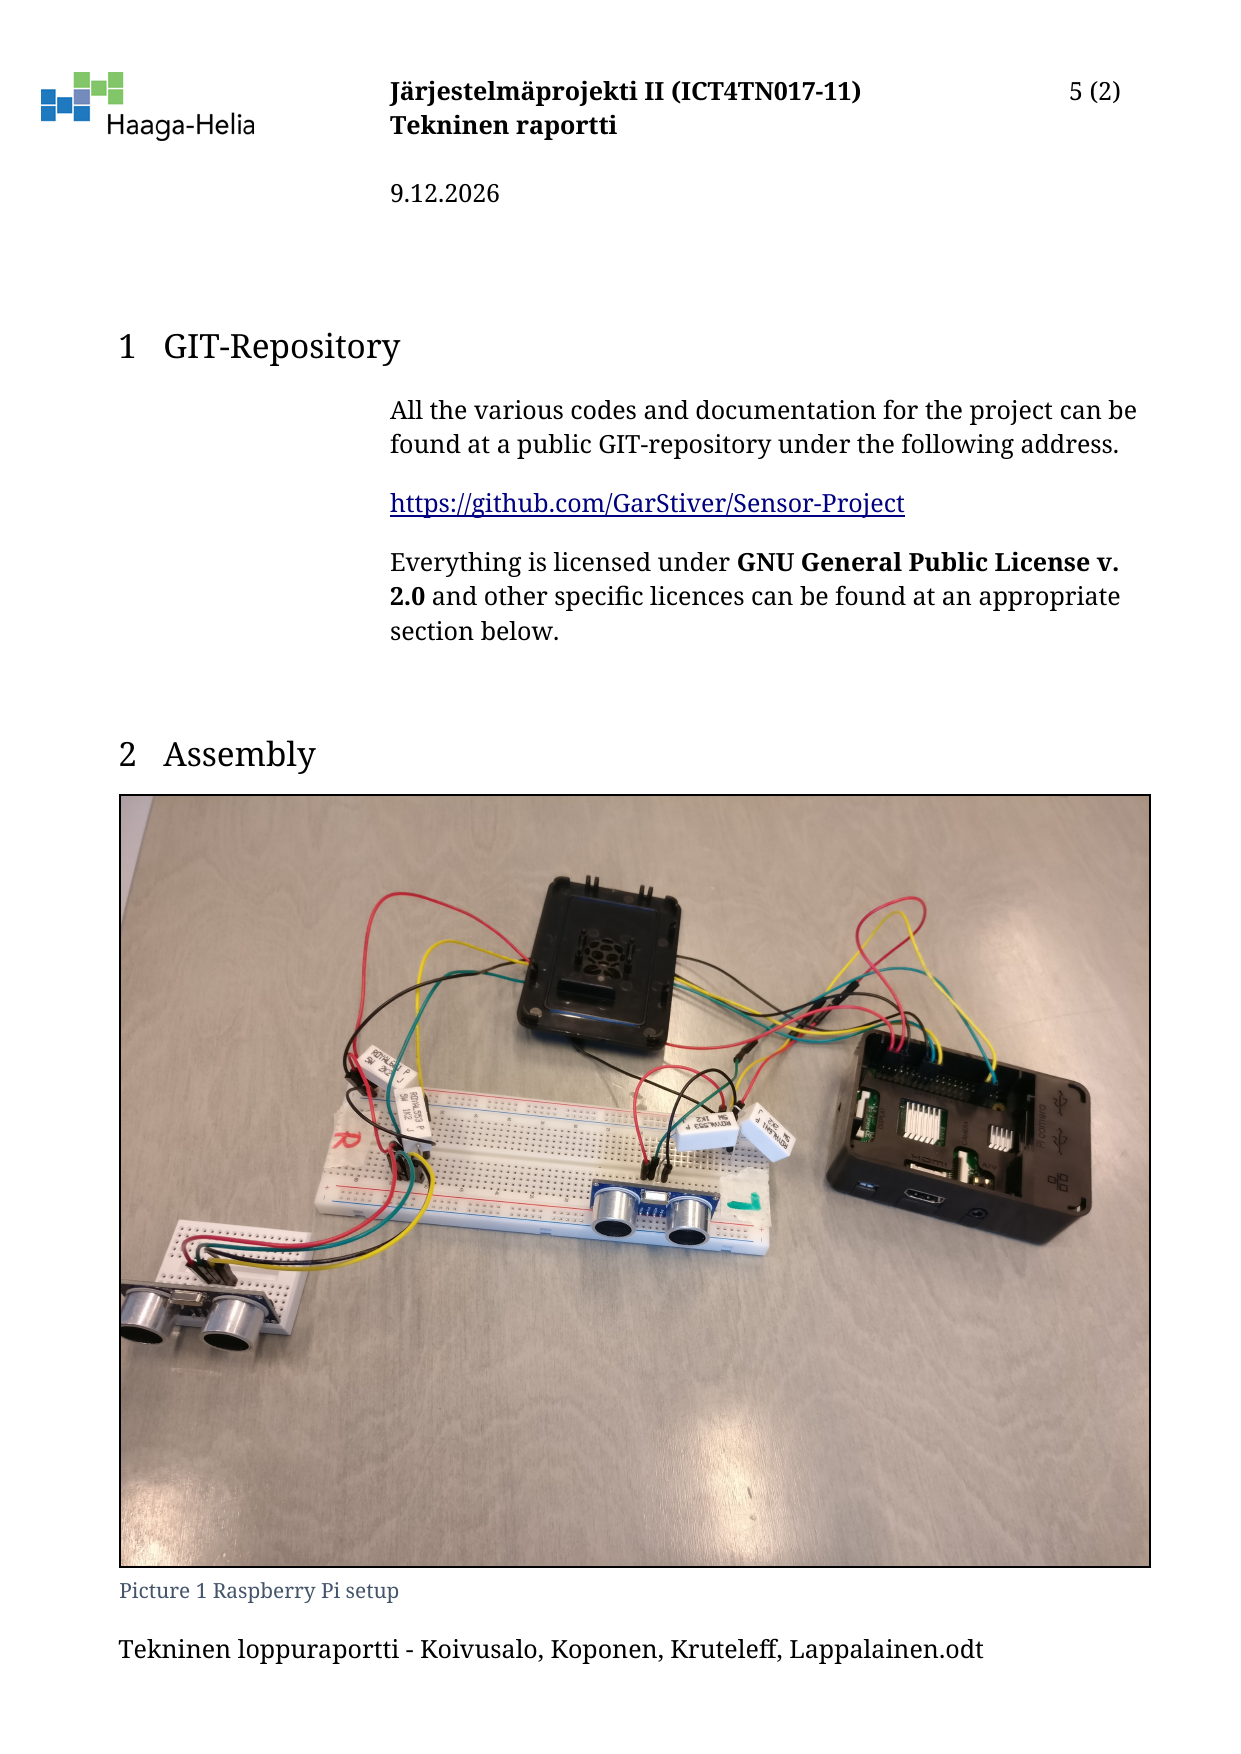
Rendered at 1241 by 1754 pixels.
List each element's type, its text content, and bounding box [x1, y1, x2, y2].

subtitle GIT-Repository [118, 322, 1152, 368]
text Picture 1 Raspberry Pi setup [119, 1576, 1152, 1604]
text https://github.com/GarStiver/Sensor-Project [390, 486, 1152, 520]
text Everything is licensed under GNU General Public License v. 2.0 and other specific licences can be found at an appropriate section below. [390, 545, 1152, 647]
subtitle Assembly [118, 731, 1152, 777]
text All the various codes and documentation for the project can be found at a public GIT-repository under the following address. [390, 393, 1152, 461]
